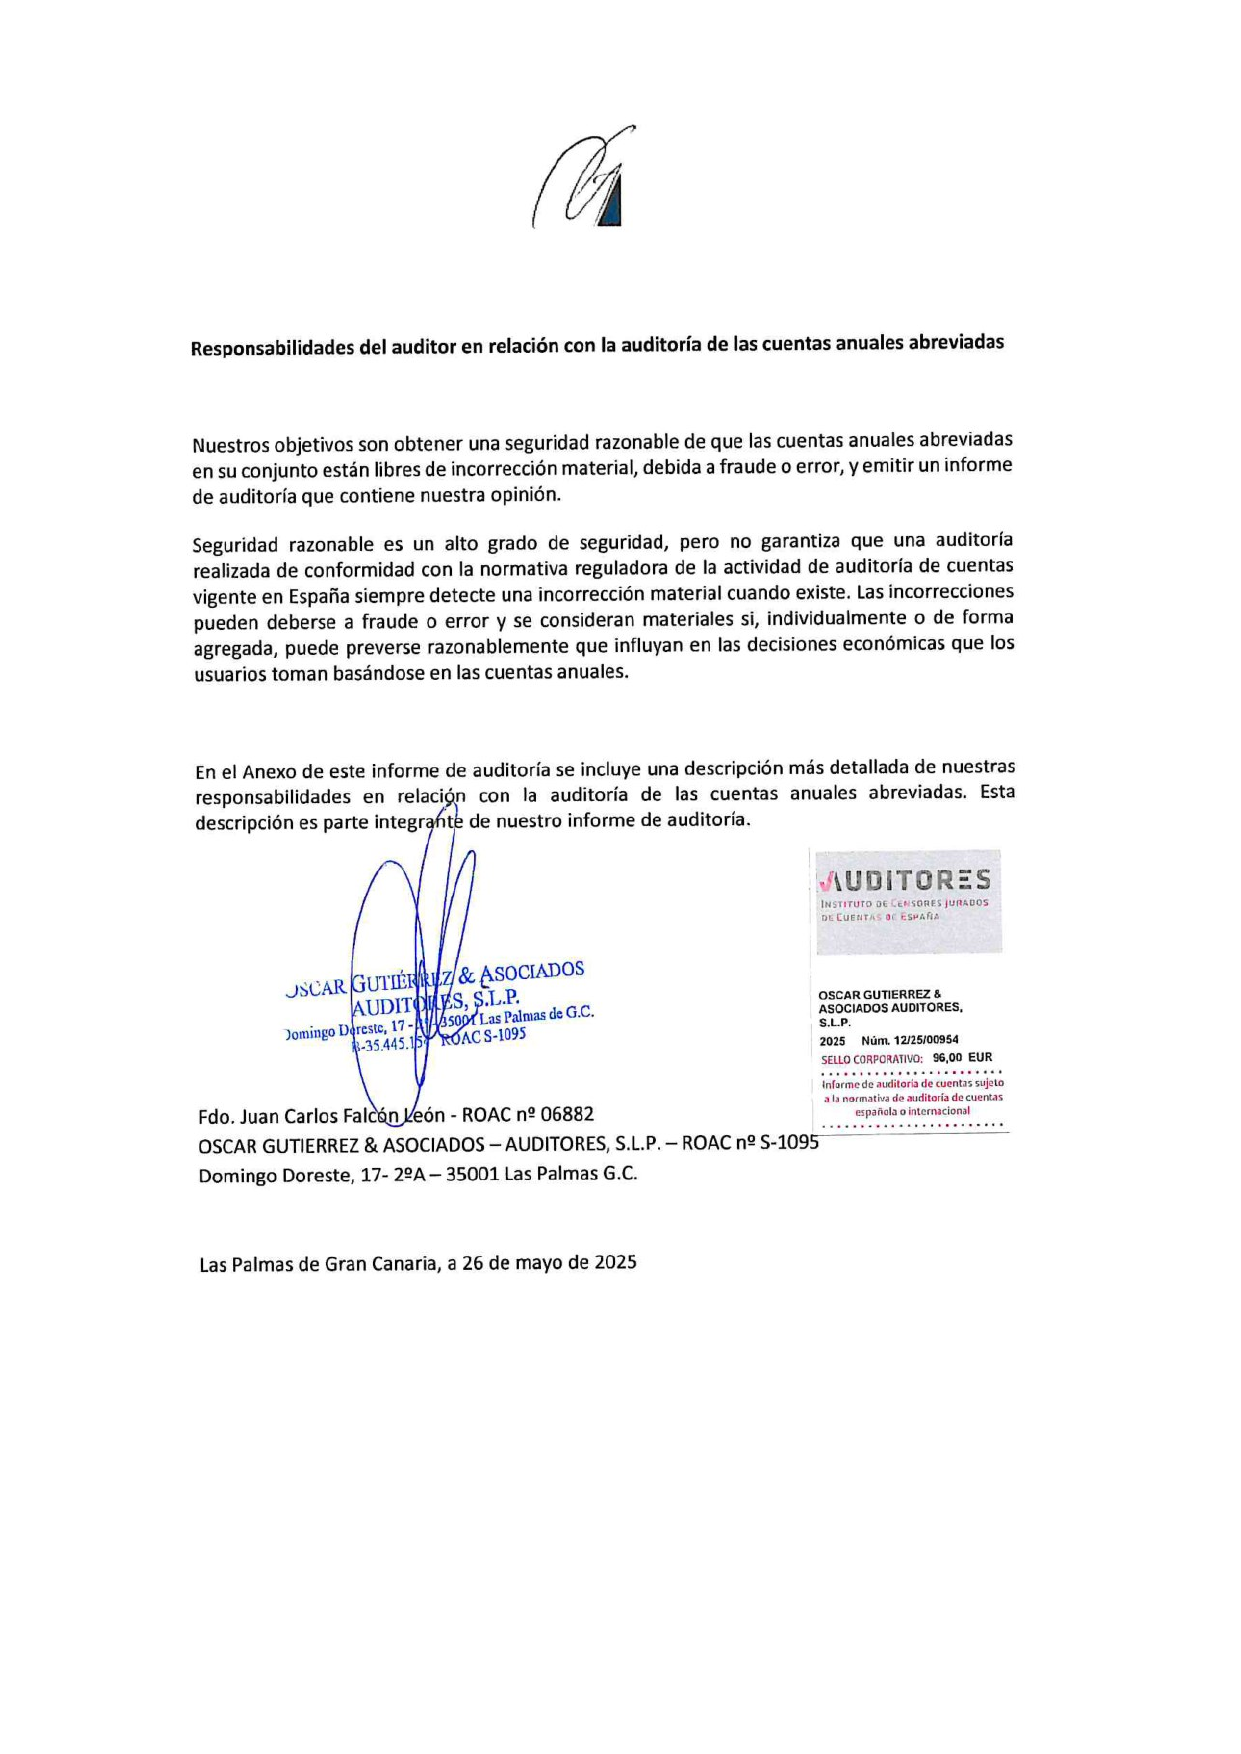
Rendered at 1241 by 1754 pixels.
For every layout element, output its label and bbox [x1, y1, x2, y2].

picture [47, 47, 1193, 1668]
